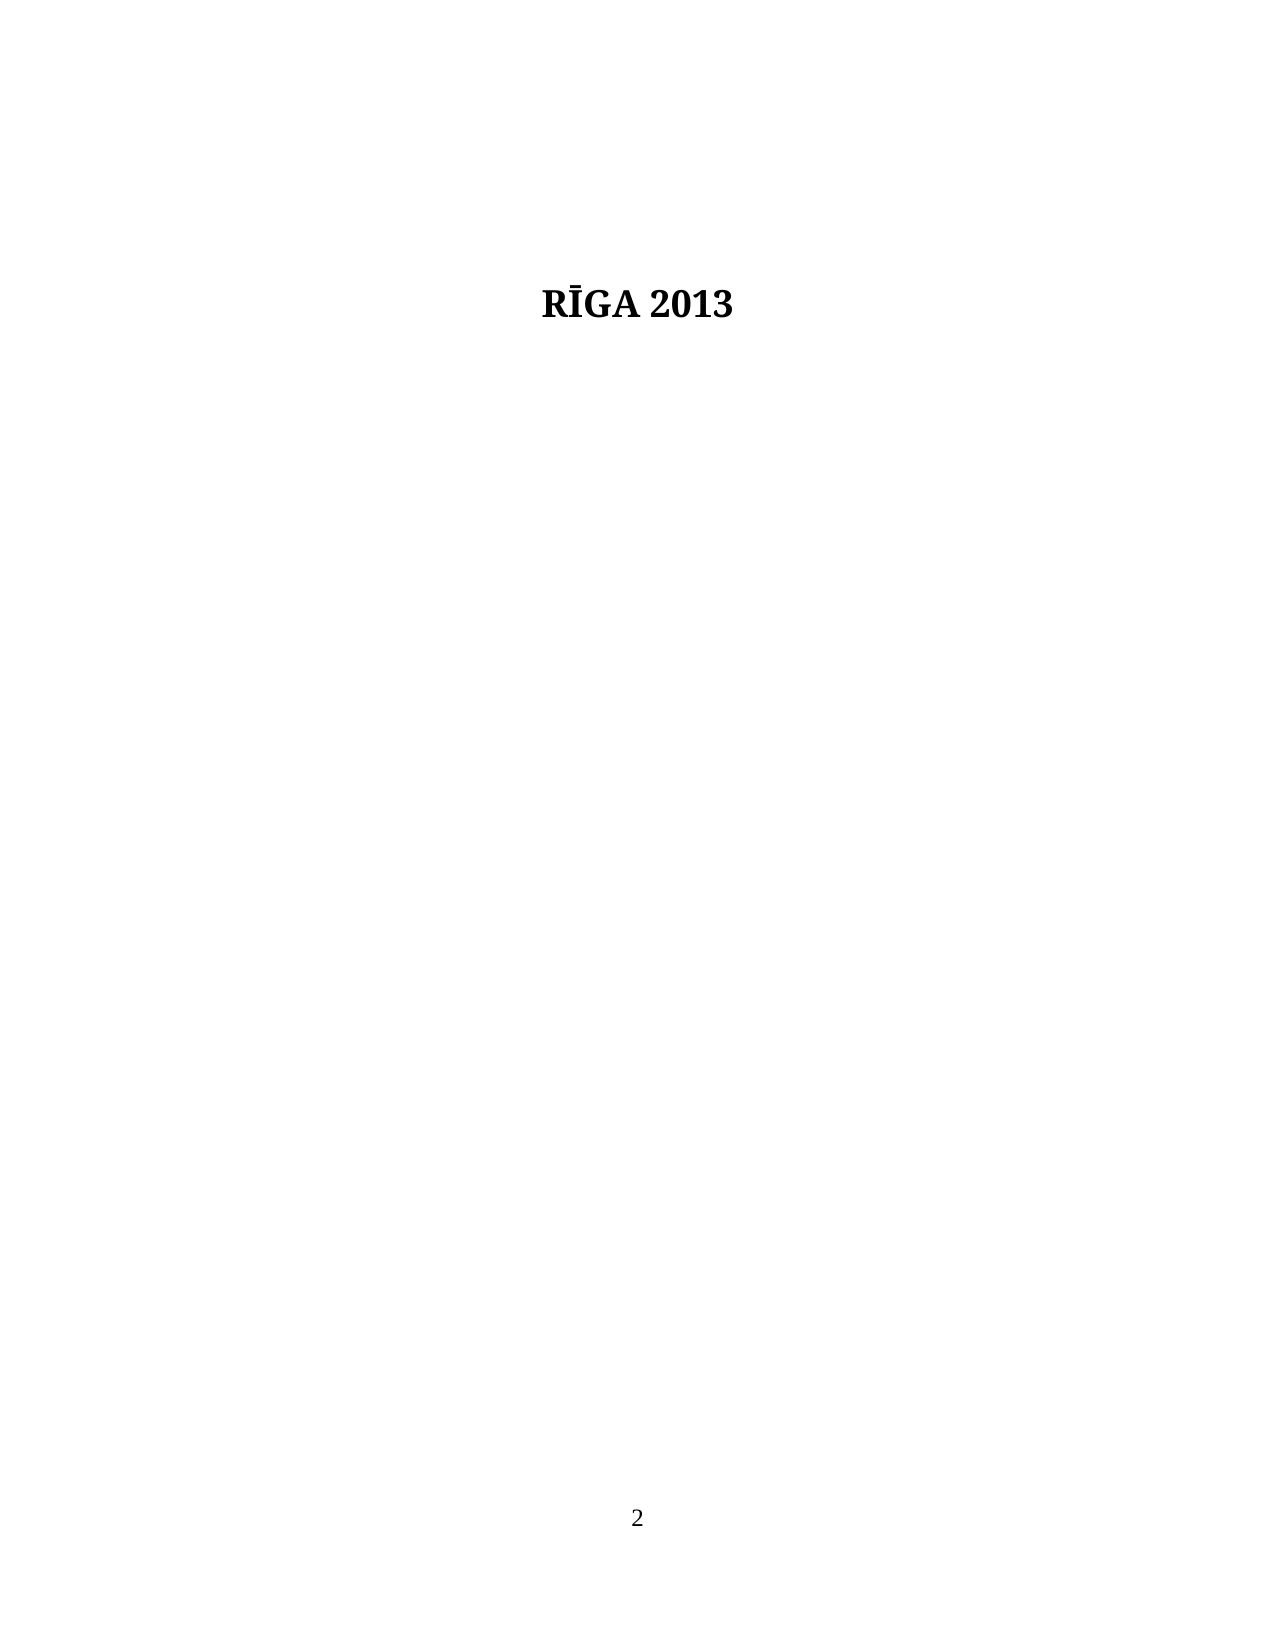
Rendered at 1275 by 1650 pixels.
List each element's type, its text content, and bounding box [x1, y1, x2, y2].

text RĪGA 2013 [118, 277, 1157, 328]
